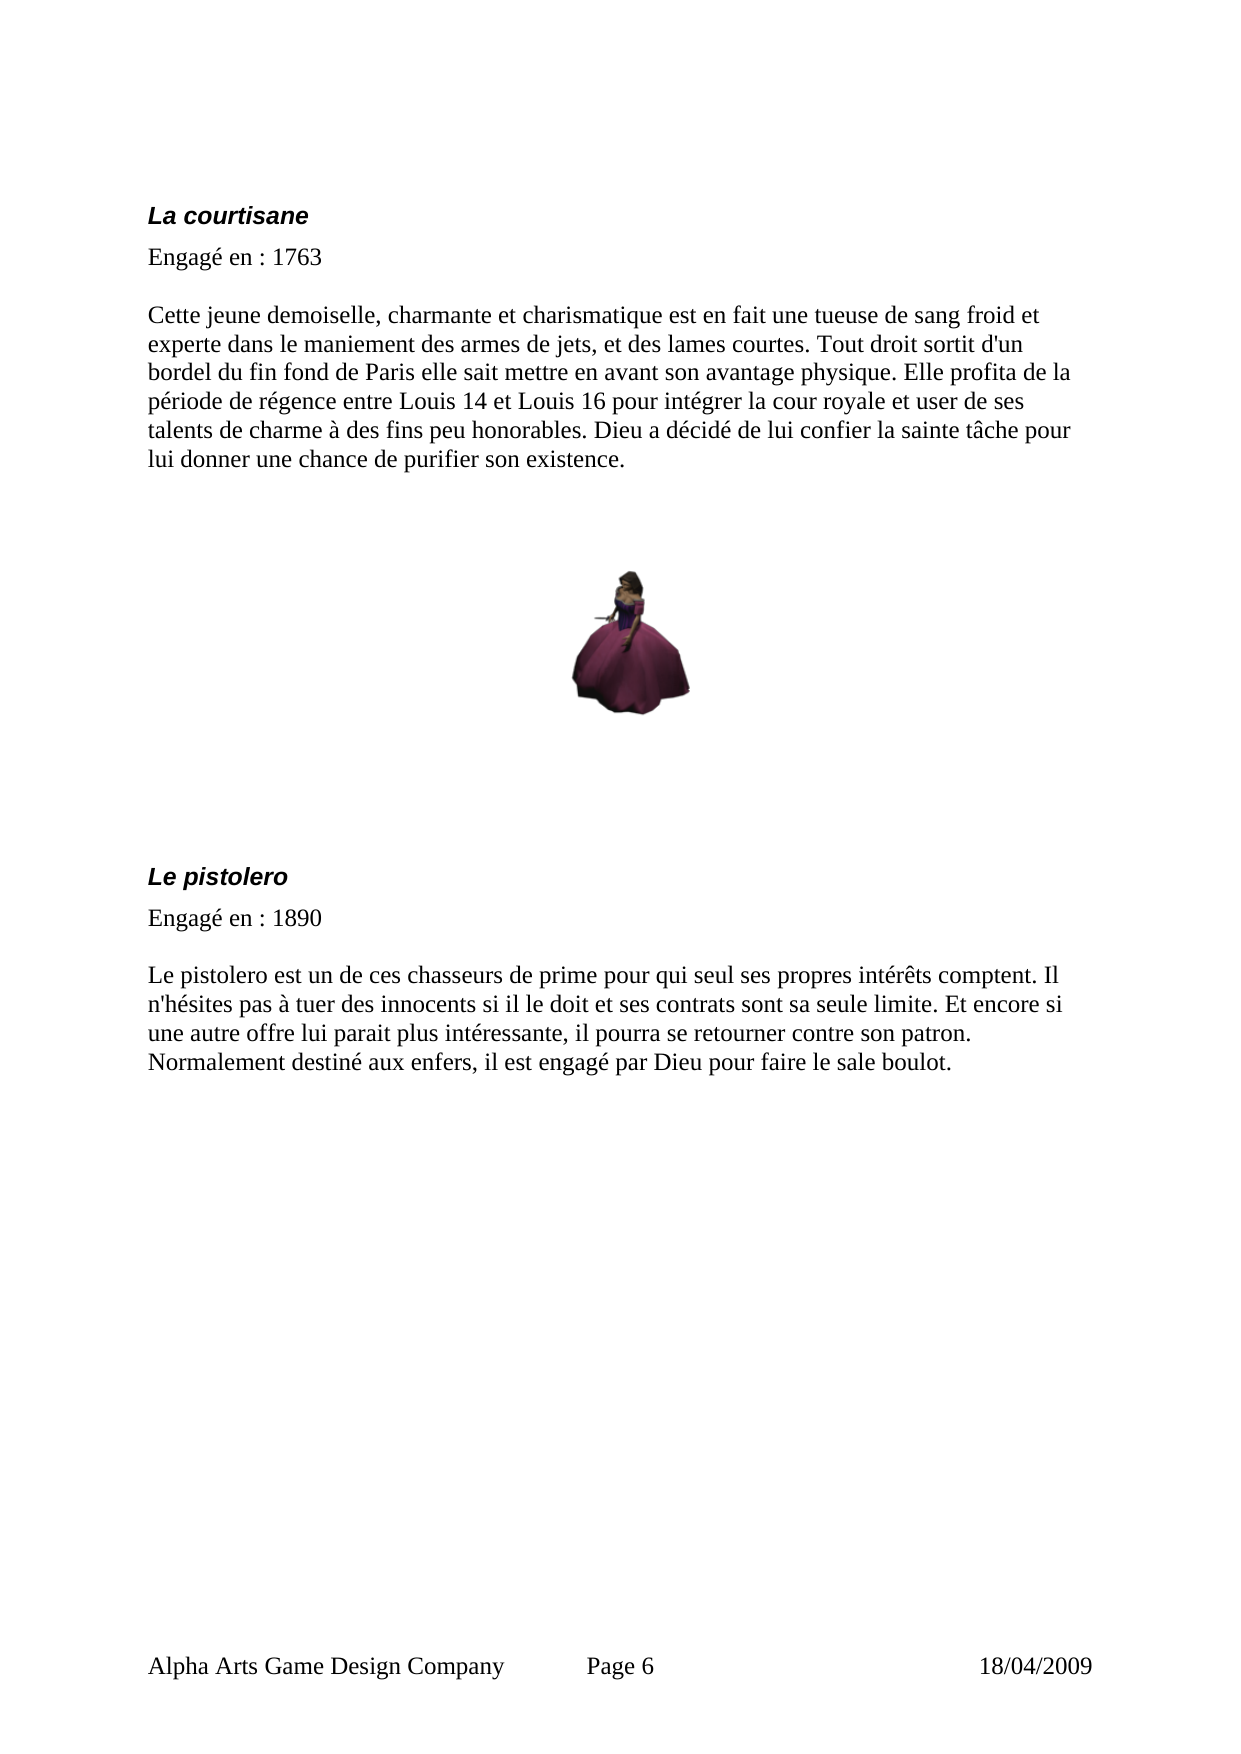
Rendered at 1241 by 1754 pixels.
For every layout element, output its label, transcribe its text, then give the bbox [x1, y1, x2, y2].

picture [489, 482, 770, 751]
text Engagé en : 1890 Le pistolero est un de ces chasseurs de prime pour qui seul ses propres intérêts comptent. Il n'hésites pas à tuer des innocents si il le doit et ses contrats sont sa seule limite. Et encore si une autre offre lui parait plus intéressante, il pourra se retourner contre son patron. Normalement destiné aux enfers, il est engagé par Dieu pour faire le sale boulot. [148, 903, 1092, 1075]
subtitle Le pistolero [148, 862, 1092, 890]
subtitle La courtisane [148, 201, 1092, 230]
text Cette jeune demoiselle, charmante et charismatique est en fait une tueuse de sang froid et experte dans le maniement des armes de jets, et des lames courtes. Tout droit sortit d'un bordel du fin fond de Paris elle sait mettre en avant son avantage physique. Elle profita de la période de régence entre Louis 14 et Louis 16 pour intégrer la cour royale et user de ses talents de charme à des fins peu honorables. Dieu a décidé de lui confier la sainte tâche pour lui donner une chance de purifier son existence. [148, 300, 1092, 779]
text Engagé en : 1763 [148, 242, 1092, 271]
